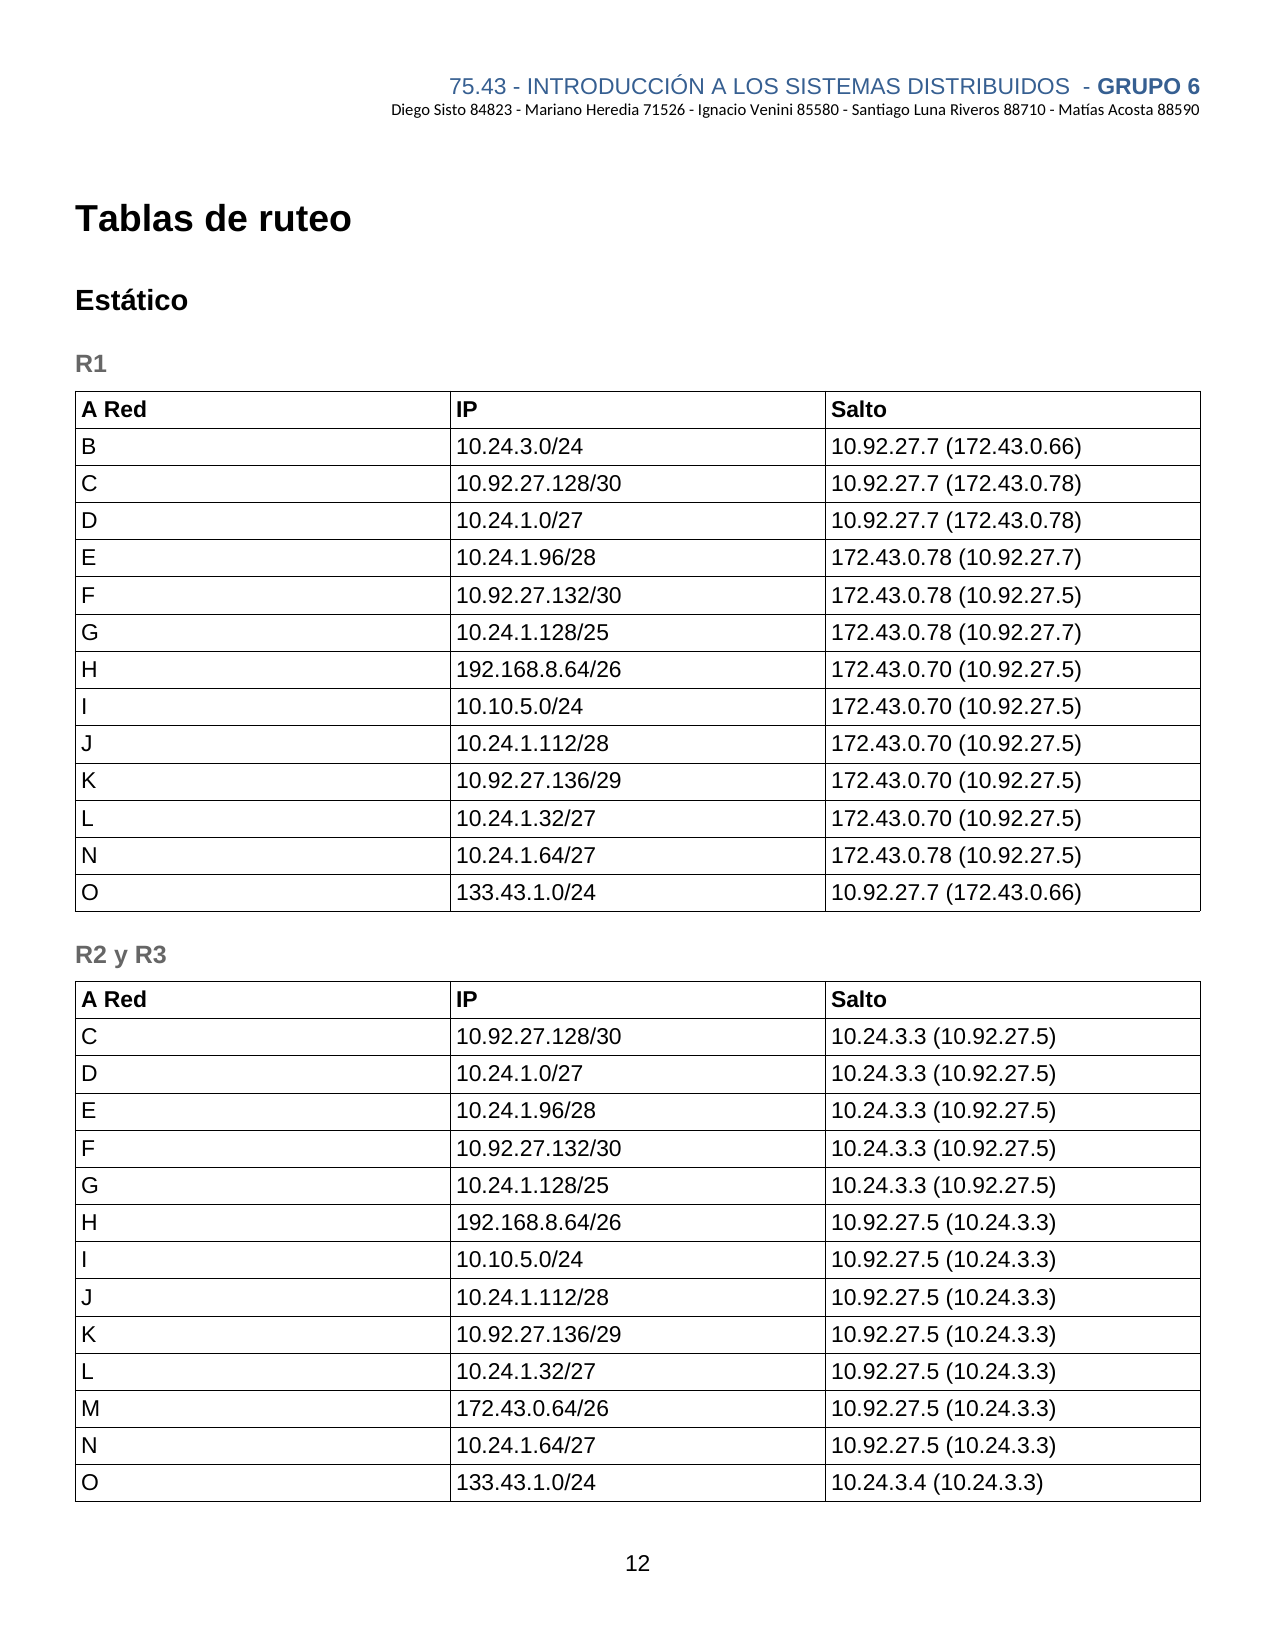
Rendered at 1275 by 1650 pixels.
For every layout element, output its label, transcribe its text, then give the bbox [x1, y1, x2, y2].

table_cell C [76, 466, 450, 502]
table_cell 10.92.27.7 (172.43.0.66) [826, 429, 1200, 465]
table_header A Red [76, 392, 450, 428]
table_cell D [76, 503, 450, 539]
table_cell 10.24.3.4 (10.24.3.3) [826, 1465, 1200, 1501]
table_cell H [76, 652, 450, 688]
table_header Salto [826, 392, 1200, 428]
table_cell 10.24.1.32/27 [451, 1354, 825, 1390]
table_header IP [451, 982, 825, 1018]
table_cell 10.24.1.0/27 [451, 503, 825, 539]
table_cell 10.24.1.64/27 [451, 1428, 825, 1464]
table_cell J [76, 1279, 450, 1316]
table_cell 10.92.27.5 (10.24.3.3) [826, 1242, 1200, 1278]
table_cell 133.43.1.0/24 [451, 875, 825, 911]
table_cell 172.43.0.70 (10.92.27.5) [826, 652, 1200, 688]
table_cell 172.43.0.70 (10.92.27.5) [826, 726, 1200, 762]
table_cell 10.92.27.7 (172.43.0.78) [826, 466, 1200, 502]
table_cell G [76, 615, 450, 651]
table_cell 10.24.3.0/24 [451, 429, 825, 465]
table_cell K [76, 1317, 450, 1353]
table_cell 172.43.0.78 (10.92.27.7) [826, 615, 1200, 651]
table_cell 192.168.8.64/26 [451, 1205, 825, 1241]
table_cell K [76, 764, 450, 799]
subtitle R1 [75, 350, 1200, 378]
table_cell 10.24.1.112/28 [451, 1279, 825, 1316]
table_cell L [76, 1354, 450, 1390]
table_cell 10.24.1.64/27 [451, 838, 825, 874]
table_cell J [76, 726, 450, 762]
table_cell F [76, 1131, 450, 1167]
table_cell O [76, 1465, 450, 1501]
table_cell 10.24.3.3 (10.92.27.5) [826, 1094, 1200, 1129]
table_cell E [76, 540, 450, 576]
table_cell 172.43.0.78 (10.92.27.7) [826, 540, 1200, 576]
table_cell 10.92.27.128/30 [451, 466, 825, 502]
table_cell 10.92.27.5 (10.24.3.3) [826, 1205, 1200, 1241]
table_cell 10.92.27.5 (10.24.3.3) [826, 1279, 1200, 1316]
table_cell 172.43.0.64/26 [451, 1391, 825, 1427]
table_cell 10.24.3.3 (10.92.27.5) [826, 1056, 1200, 1092]
table_cell 10.24.1.96/28 [451, 1094, 825, 1129]
table_cell L [76, 801, 450, 837]
table_cell 172.43.0.70 (10.92.27.5) [826, 764, 1200, 799]
table_header IP [451, 392, 825, 428]
table_header Salto [826, 982, 1200, 1018]
table_cell 10.24.1.128/25 [451, 615, 825, 651]
table_cell I [76, 689, 450, 725]
table_cell 133.43.1.0/24 [451, 1465, 825, 1501]
table_cell 10.92.27.136/29 [451, 1317, 825, 1353]
table_cell B [76, 429, 450, 465]
table_cell 10.92.27.5 (10.24.3.3) [826, 1317, 1200, 1353]
table_cell O [76, 875, 450, 911]
table_cell 10.92.27.5 (10.24.3.3) [826, 1428, 1200, 1464]
table_cell 192.168.8.64/26 [451, 652, 825, 688]
table_cell M [76, 1391, 450, 1427]
table_cell 10.24.1.128/25 [451, 1168, 825, 1204]
table_cell 10.24.3.3 (10.92.27.5) [826, 1168, 1200, 1204]
table_cell 10.24.1.96/28 [451, 540, 825, 576]
table_cell 10.10.5.0/24 [451, 689, 825, 725]
table_cell 172.43.0.78 (10.92.27.5) [826, 577, 1200, 614]
table_cell 10.92.27.5 (10.24.3.3) [826, 1354, 1200, 1390]
subtitle Tablas de ruteo [75, 198, 1200, 240]
table_cell 10.24.1.0/27 [451, 1056, 825, 1092]
table_cell I [76, 1242, 450, 1278]
table_cell H [76, 1205, 450, 1241]
table_cell 172.43.0.70 (10.92.27.5) [826, 689, 1200, 725]
table_cell 10.24.1.32/27 [451, 801, 825, 837]
table_cell N [76, 1428, 450, 1464]
table_cell 10.92.27.132/30 [451, 1131, 825, 1167]
table_cell 172.43.0.70 (10.92.27.5) [826, 801, 1200, 837]
subtitle Estático [75, 283, 1200, 316]
table_header A Red [76, 982, 450, 1018]
table_cell 10.24.3.3 (10.92.27.5) [826, 1019, 1200, 1055]
subtitle R2 y R3 [75, 940, 1200, 968]
table_cell C [76, 1019, 450, 1055]
table_cell 10.24.1.112/28 [451, 726, 825, 762]
table_cell 10.92.27.136/29 [451, 764, 825, 799]
table_cell D [76, 1056, 450, 1092]
table_cell 10.92.27.7 (172.43.0.66) [826, 875, 1200, 911]
table_cell G [76, 1168, 450, 1204]
table_cell 172.43.0.78 (10.92.27.5) [826, 838, 1200, 874]
table_cell 10.24.3.3 (10.92.27.5) [826, 1131, 1200, 1167]
table_cell 10.92.27.7 (172.43.0.78) [826, 503, 1200, 539]
table_cell E [76, 1094, 450, 1129]
table_cell 10.92.27.132/30 [451, 577, 825, 614]
table_cell N [76, 838, 450, 874]
table_cell 10.10.5.0/24 [451, 1242, 825, 1278]
table_cell F [76, 577, 450, 614]
table_cell 10.92.27.128/30 [451, 1019, 825, 1055]
table_cell 10.92.27.5 (10.24.3.3) [826, 1391, 1200, 1427]
